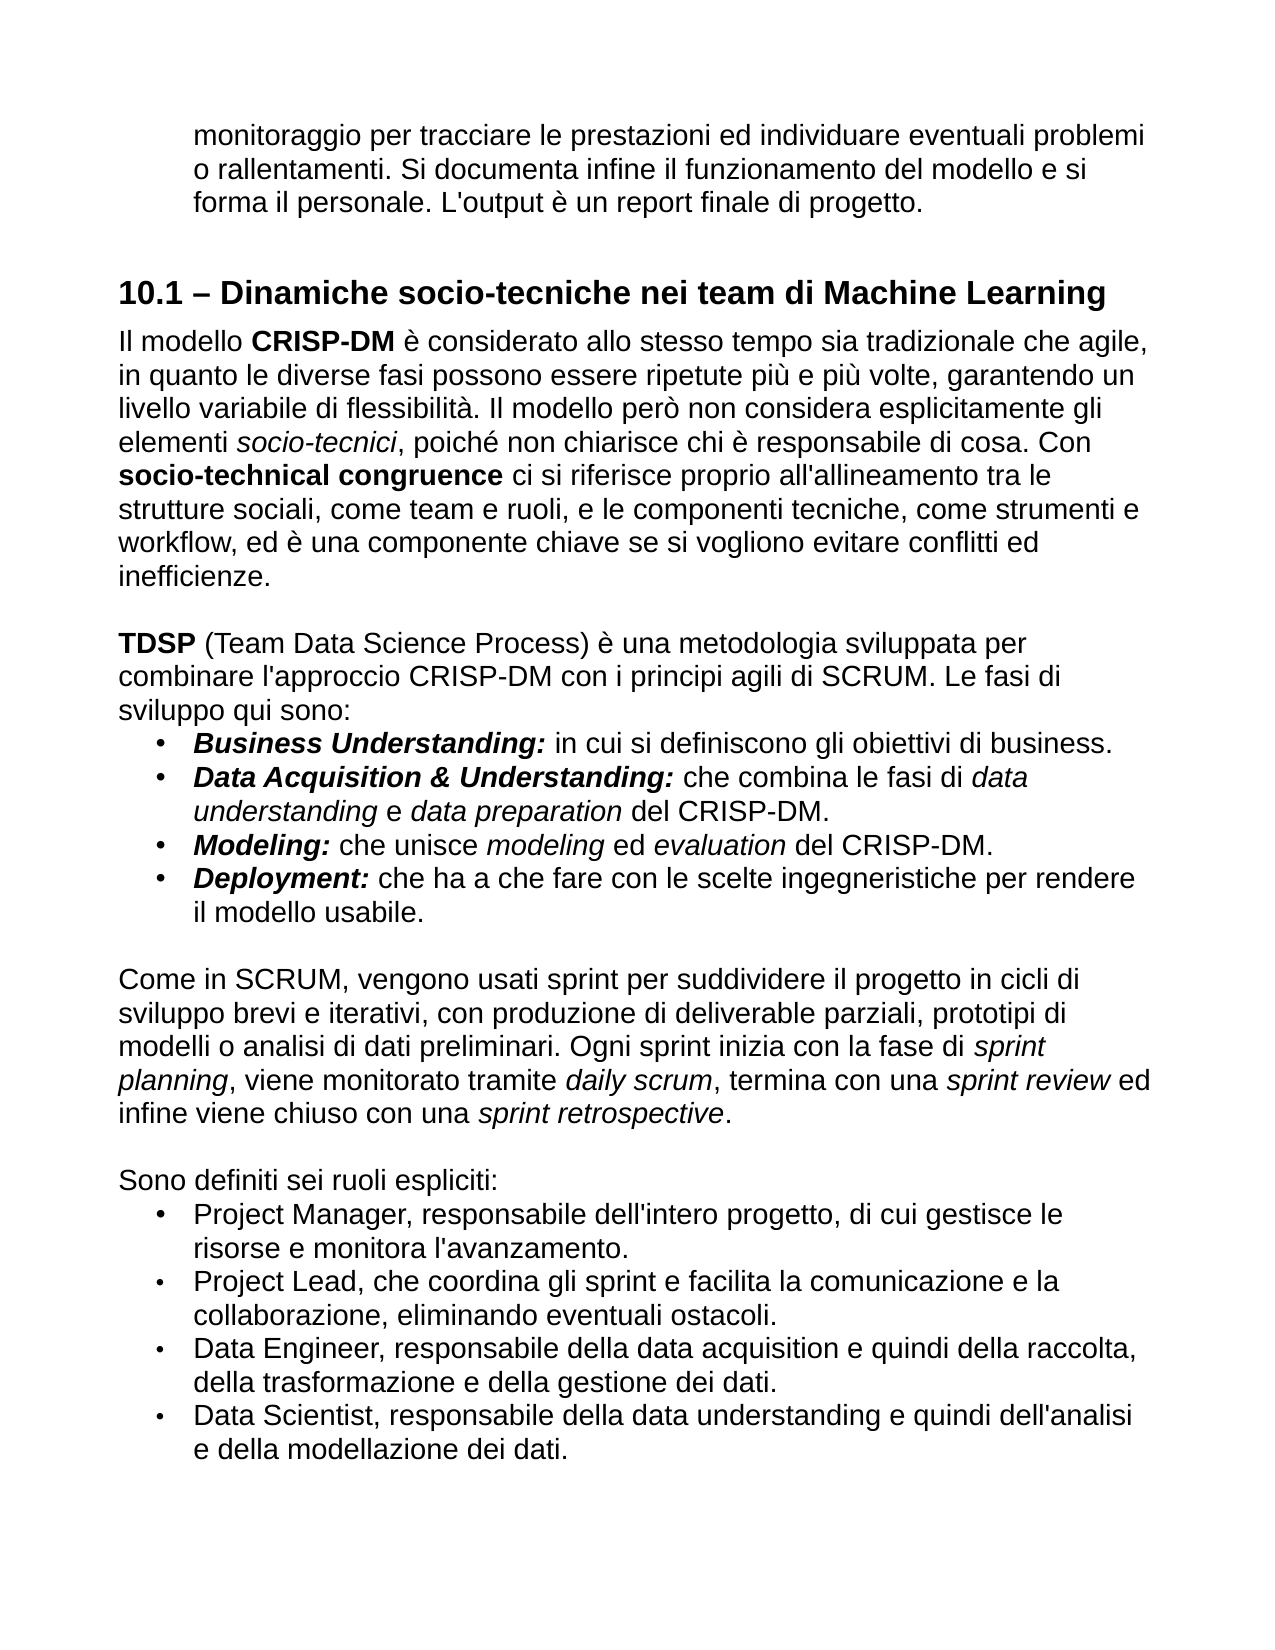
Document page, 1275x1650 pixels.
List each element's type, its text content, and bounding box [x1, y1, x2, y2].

text Come in SCRUM, vengono usati sprint per suddividere il progetto in cicli di sviluppo brevi e iterativi, con produzione di deliverable parziali, prototipi di modelli o analisi di dati preliminari. Ogni sprint inizia con la fase di sprint planning, viene monitorato tramite daily scrum, termina con una sprint review ed infine viene chiuso con una sprint retrospective. [118, 962, 1157, 1130]
text Sono definiti sei ruoli espliciti: [118, 1163, 1157, 1197]
subtitle 10.1 – Dinamiche socio-tecniche nei team di Machine Learning [118, 273, 1157, 312]
list Modeling: che unisce modeling ed evaluation del CRISP-DM. [156, 828, 1157, 861]
list Business Understanding: in cui si definiscono gli obiettivi di business. [156, 727, 1157, 760]
list Project Manager, responsabile dell'intero progetto, di cui gestisce le risorse e monitora l'avanzamento. [156, 1197, 1157, 1264]
list monitoraggio per tracciare le prestazioni ed individuare eventuali problemi o rallentamenti. Si documenta infine il funzionamento del modello e si forma il personale. L'output è un report finale di progetto. [156, 118, 1157, 219]
list Data Scientist, responsabile della data understanding e quindi dell'analisi e della modellazione dei dati. [156, 1398, 1157, 1466]
list Deployment: che ha a che fare con le scelte ingegneristiche per rendere il modello usabile. [156, 861, 1157, 929]
list Data Acquisition & Understanding: che combina le fasi di data understanding e data preparation del CRISP-DM. [156, 760, 1157, 828]
list Project Lead, che coordina gli sprint e facilita la comunicazione e la collaborazione, eliminando eventuali ostacoli. [156, 1264, 1157, 1331]
list Data Engineer, responsabile della data acquisition e quindi della raccolta, della trasformazione e della gestione dei dati. [156, 1331, 1157, 1398]
text Il modello CRISP-DM è considerato allo stesso tempo sia tradizionale che agile, in quanto le diverse fasi possono essere ripetute più e più volte, garantendo un livello variabile di flessibilità. Il modello però non considera esplicitamente gli elementi socio-tecnici, poiché non chiarisce chi è responsabile di cosa. Con socio-technical congruence ci si riferisce proprio all'allineamento tra le strutture sociali, come team e ruoli, e le componenti tecniche, come strumenti e workflow, ed è una componente chiave se si vogliono evitare conflitti ed inefficienze. [118, 324, 1157, 592]
text TDSP (Team Data Science Process) è una metodologia sviluppata per combinare l'approccio CRISP-DM con i principi agili di SCRUM. Le fasi di sviluppo qui sono: [118, 626, 1157, 727]
